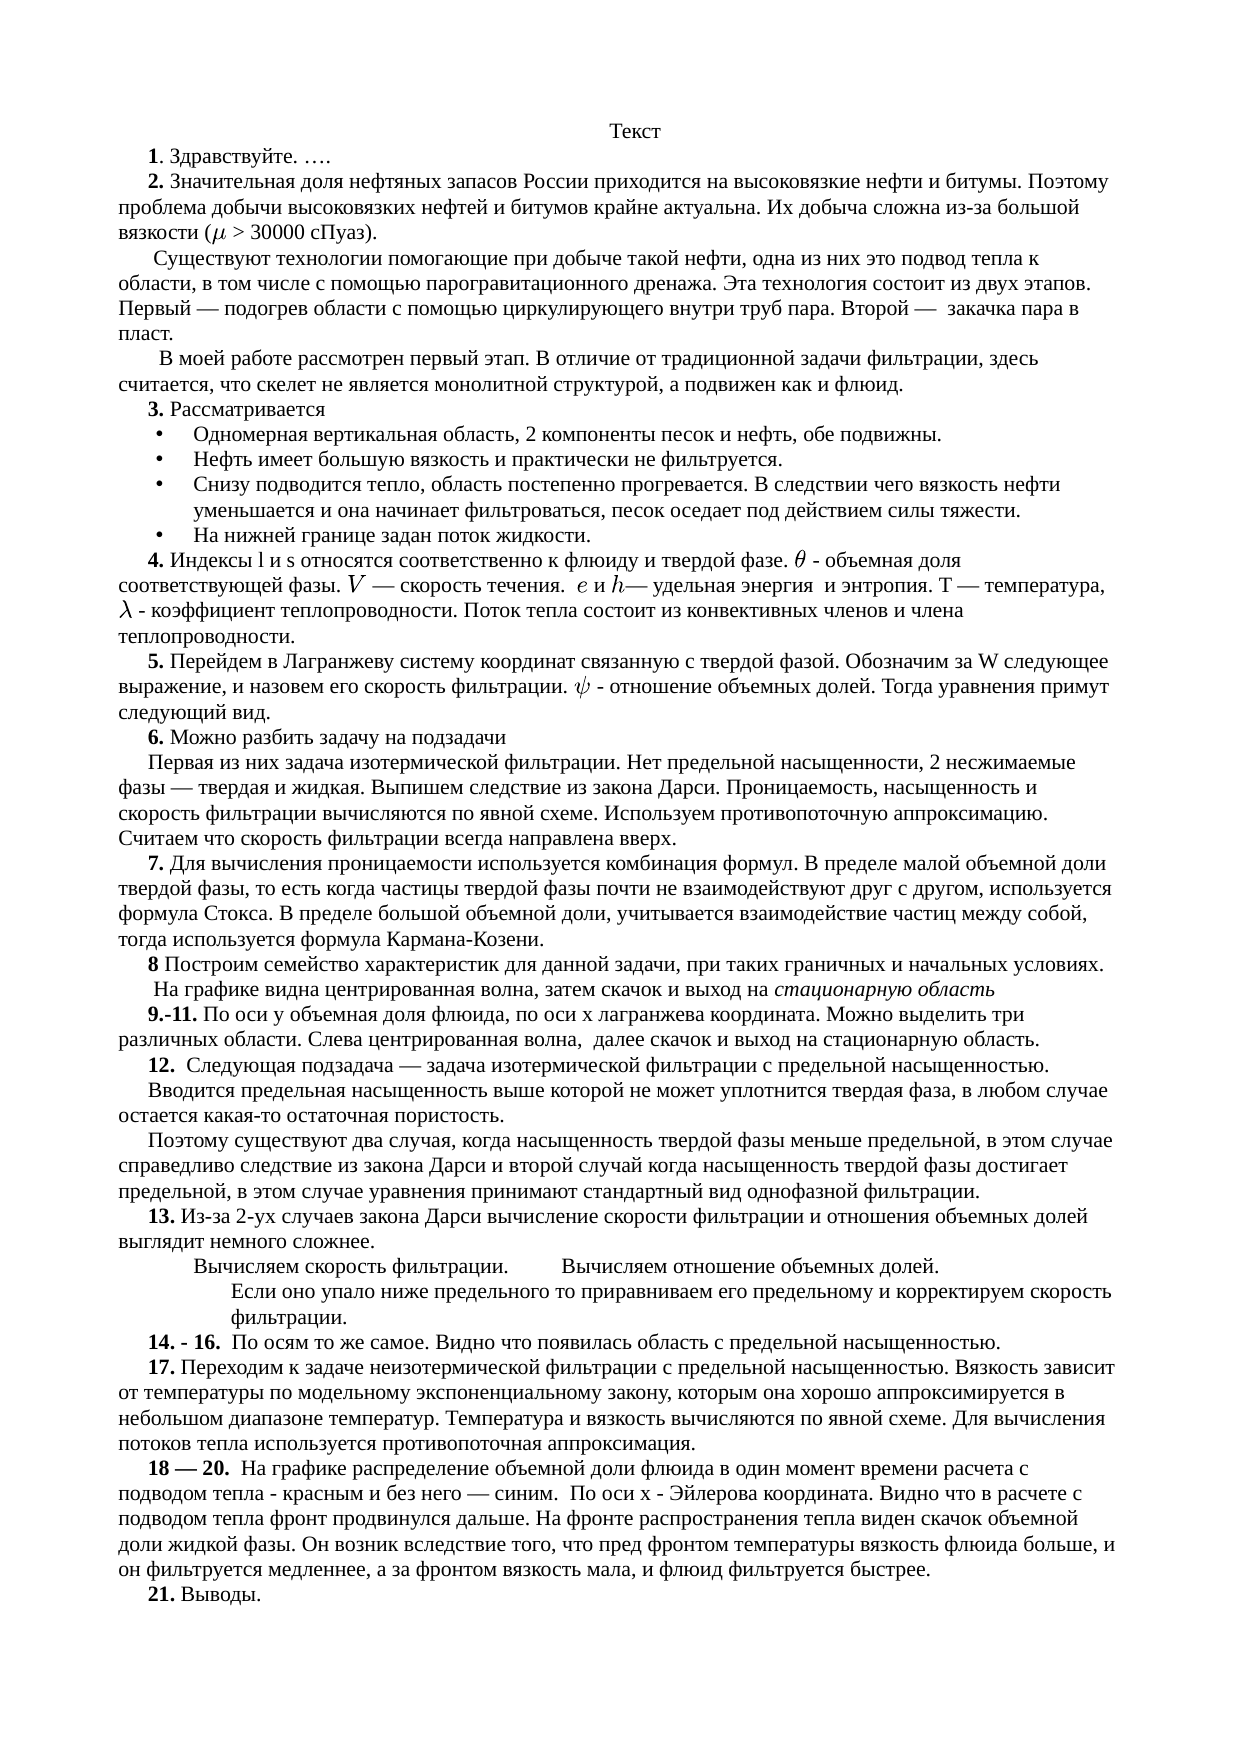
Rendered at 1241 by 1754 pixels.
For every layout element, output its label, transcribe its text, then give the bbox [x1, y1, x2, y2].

text 17. Переходим к задаче неизотермической фильтрации с предельной насыщенностью. Вязкость зависит от температуры по модельному экспоненциальному закону, которым она хорошо аппроксимируется в небольшом диапазоне температур. Температура и вязкость вычисляются по явной схеме. Для вычисления потоков тепла используется противопоточная аппроксимация. [118, 1354, 1122, 1455]
list На нижней границе задан поток жидкости. [156, 522, 1122, 547]
text 7. Для вычисления проницаемости используется комбинация формул. В пределе малой объемной доли твердой фазы, то есть когда частицы твердой фазы почти не взаимодействуют друг с другом, используется формула Стокса. В пределе большой объемной доли, учитывается взаимодействие частиц между собой, тогда используется формула Кармана-Козени. [118, 850, 1122, 951]
text 4. Индексы l и s относятся соответственно к флюиду и твердой фазе. - объемная доля соответствующей фазы. — скорость течения. и — удельная энергия и энтропия. T — температура, - коэффициент теплопроводности. Поток тепла состоит из конвективных членов и члена теплопроводности. [118, 547, 1122, 648]
text 3. Рассматривается [118, 396, 1122, 421]
text 5. Перейдем в Лагранжеву систему координат связанную с твердой фазой. Обозначим за W следующее выражение, и назовем его скорость фильтрации. - отношение объемных долей. Тогда уравнения примут следующий вид. [118, 648, 1122, 724]
text Первая из них задача изотермической фильтрации. Нет предельной насыщенности, 2 несжимаемые фазы — твердая и жидкая. Выпишем следствие из закона Дарси. Проницаемость, насыщенность и скорость фильтрации вычисляются по явной схеме. Используем противопоточную аппроксимацию. Считаем что скорость фильтрации всегда направлена вверх. [118, 749, 1122, 850]
text Существуют технологии помогающие при добыче такой нефти, одна из них это подвод тепла к области, в том числе с помощью парогравитационного дренажа. Эта технология состоит из двух этапов. Первый — подогрев области с помощью циркулирующего внутри труб пара. Второй — закачка пара в пласт. [118, 244, 1122, 345]
list Если оно упало ниже предельного то приравниваем его предельному и корректируем скорость фильтрации. [193, 1278, 1122, 1329]
text Поэтому существуют два случая, когда насыщенность твердой фазы меньше предельной, в этом случае справедливо следствие из закона Дарси и второй случай когда насыщенность твердой фазы достигает предельной, в этом случае уравнения принимают стандартный вид однофазной фильтрации. [118, 1127, 1122, 1203]
text 9.-11. По оси y объемная доля флюида, по оси x лагранжева координата. Можно выделить три различных области. Слева центрированная волна, далее скачок и выход на стационарную область. [118, 1001, 1122, 1052]
text 14. - 16. По осям то же самое. Видно что появилась область с предельной насыщенностью. [118, 1329, 1122, 1354]
text 2. Значительная доля нефтяных запасов России приходится на высоковязкие нефти и битумы. Поэтому проблема добычи высоковязких нефтей и битумов крайне актуальна. Их добыча сложна из-за большой вязкости ( > 30000 сПуаз). [118, 168, 1122, 244]
text Вводится предельная насыщенность выше которой не может уплотнится твердая фаза, в любом случае остается какая-то остаточная пористость. [118, 1077, 1122, 1127]
list Одномерная вертикальная область, 2 компоненты песок и нефть, обе подвижны. [156, 421, 1122, 446]
text 21. Выводы. [118, 1581, 1122, 1606]
list Нефть имеет большую вязкость и практически не фильтруется. [156, 446, 1122, 471]
text 13. Из-за 2-ух случаев закона Дарси вычисление скорости фильтрации и отношения объемных долей выглядит немного сложнее. [118, 1203, 1122, 1253]
text 18 — 20. На графике распределение объемной доли флюида в один момент времени расчета с подводом тепла - красным и без него — синим. По оси х - Эйлерова координата. Видно что в расчете с подводом тепла фронт продвинулся дальше. На фронте распространения тепла виден скачок объемной доли жидкой фазы. Он возник вследствие того, что пред фронтом температуры вязкость флюида больше, и он фильтруется медленнее, а за фронтом вязкость мала, и флюид фильтруется быстрее. [118, 1455, 1122, 1581]
text В моей работе рассмотрен первый этап. В отличие от традиционной задачи фильтрации, здесь считается, что скелет не является монолитной структурой, а подвижен как и флюид. [118, 345, 1122, 396]
text 6. Можно разбить задачу на подзадачи [118, 724, 1122, 749]
text 12. Следующая подзадача — задача изотермической фильтрации с предельной насыщенностью. [118, 1052, 1122, 1077]
list Вычисляем скорость фильтрации. Вычисляем отношение объемных долей. [156, 1253, 1122, 1278]
text На графике видна центрированная волна, затем скачок и выход на стационарную область [118, 976, 1122, 1001]
text 8 Построим семейство характеристик для данной задачи, при таких граничных и начальных условиях. [118, 951, 1122, 976]
text 1. Здравствуйте. …. [118, 143, 1122, 168]
text Текст [118, 118, 1122, 143]
list Снизу подводится тепло, область постепенно прогревается. В следствии чего вязкость нефти уменьшается и она начинает фильтроваться, песок оседает под действием силы тяжести. [156, 471, 1122, 522]
